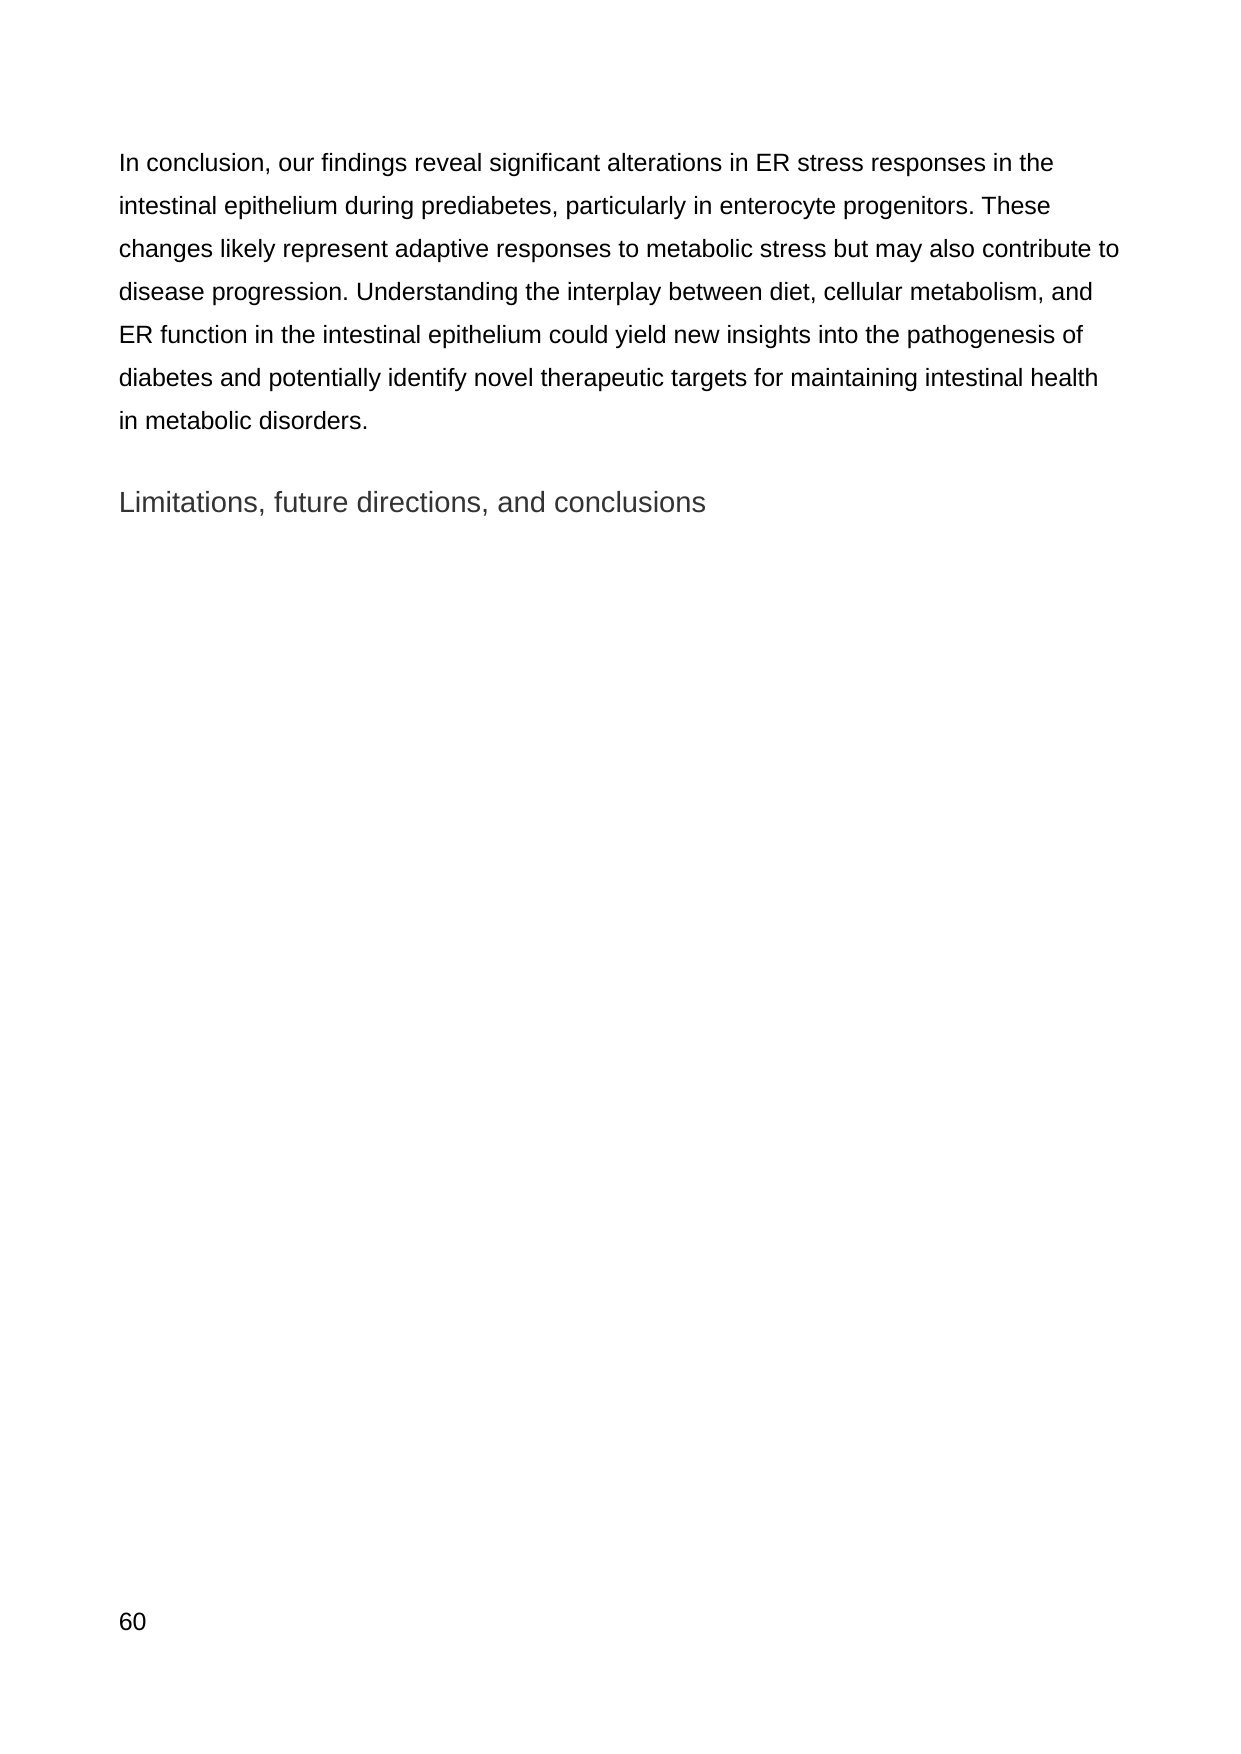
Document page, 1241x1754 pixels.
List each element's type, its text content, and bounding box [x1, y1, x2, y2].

subtitle Limitations, future directions, and conclusions [118, 485, 1122, 518]
text In conclusion, our findings reveal significant alterations in ER stress responses in the intestinal epithelium during prediabetes, particularly in enterocyte progenitors. These changes likely represent adaptive responses to metabolic stress but may also contribute to disease progression. Understanding the interplay between diet, cellular metabolism, and ER function in the intestinal epithelium could yield new insights into the pathogenesis of diabetes and potentially identify novel therapeutic targets for maintaining intestinal health in metabolic disorders. [118, 148, 1122, 435]
